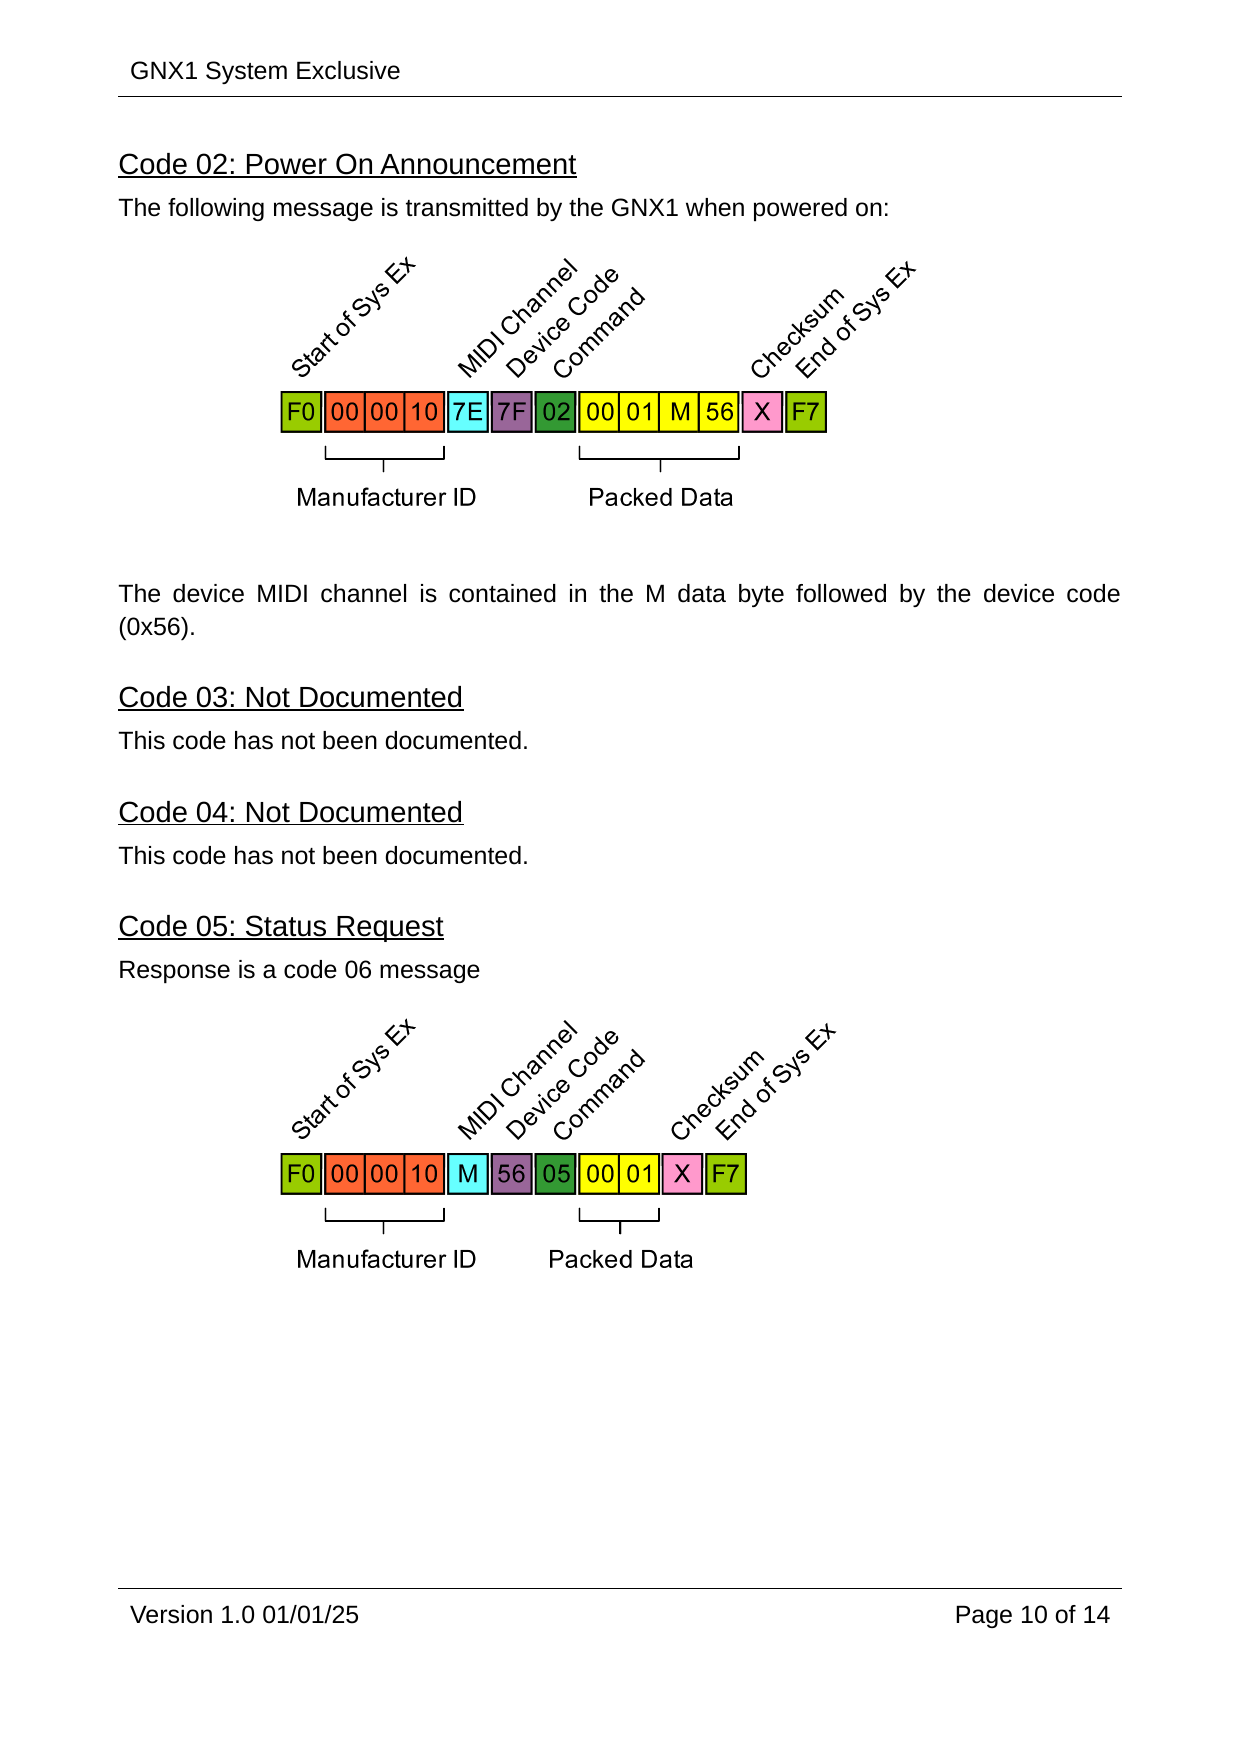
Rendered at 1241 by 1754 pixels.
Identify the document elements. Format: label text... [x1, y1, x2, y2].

text The following message is transmitted by the GNX1 when powered on: [118, 193, 1122, 222]
text This code has not been documented. [118, 726, 1122, 755]
subtitle Code 03: Not Documented [118, 680, 1122, 714]
picture [280, 255, 960, 512]
subtitle Code 04: Not Documented [118, 795, 1122, 828]
picture [280, 1017, 960, 1274]
subtitle Code 02: Power On Announcement [118, 147, 1122, 181]
text Response is a code 06 message [118, 955, 1122, 984]
subtitle Code 05: Status Request [118, 909, 1122, 943]
text The device MIDI channel is contained in the M data byte followed by the device code (0x56). [118, 579, 1122, 641]
text This code has not been documented. [118, 841, 1122, 869]
